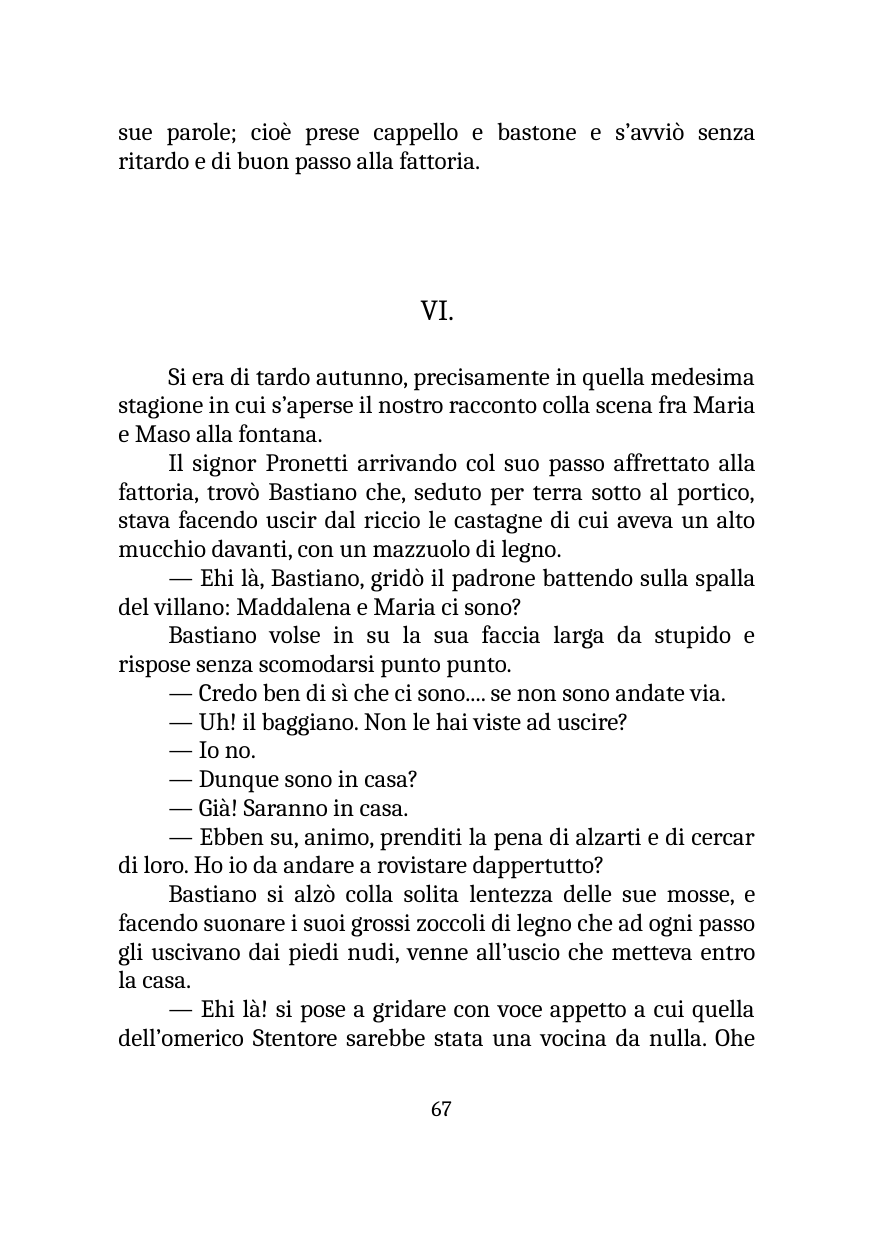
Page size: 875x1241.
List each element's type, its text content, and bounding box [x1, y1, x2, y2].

text Bastiano si alzò colla solita lentezza delle sue mosse, e facendo suonare i suoi grossi zoccoli di legno che ad ogni passo gli uscivano dai piedi nudi, venne all’uscio che metteva entro la casa. [118, 880, 756, 995]
text — Credo ben di sì che ci sono.... se non sono andate via. [118, 679, 756, 708]
text — Già! Saranno in casa. [118, 794, 756, 823]
text — Ehi là! si pose a gridare con voce appetto a cui quella dell’omerico Stentore sarebbe stata una vocina da nulla. Ohe [118, 995, 756, 1053]
text — Ebben su, animo, prenditi la pena di alzarti e di cercar di loro. Ho io da andare a rovistare dappertutto? [118, 823, 756, 880]
text Il signor Pronetti arrivando col suo passo affrettato alla fattoria, trovò Bastiano che, seduto per terra sotto al portico, stava facendo uscir dal riccio le castagne di cui aveva un alto mucchio davanti, con un mazzuolo di legno. [118, 449, 756, 564]
text sue parole; cioè prese cappello e bastone e s’avviò senza ritardo e di buon passo alla fattoria. [118, 118, 756, 176]
text — Dunque sono in casa? [118, 765, 756, 794]
text — Ehi là, Bastiano, gridò il padrone battendo sulla spalla del villano: Maddalena e Maria ci sono? [118, 564, 756, 621]
text Si era di tardo autunno, precisamente in quella medesima stagione in cui s’aperse il nostro racconto colla scena fra Maria e Maso alla fontana. [118, 363, 756, 449]
text — Io no. [118, 736, 756, 765]
subtitle VI. [118, 294, 756, 327]
text Bastiano volse in su la sua faccia larga da stupido e rispose senza scomodarsi punto punto. [118, 621, 756, 679]
text — Uh! il baggiano. Non le hai viste ad uscire? [118, 708, 756, 736]
